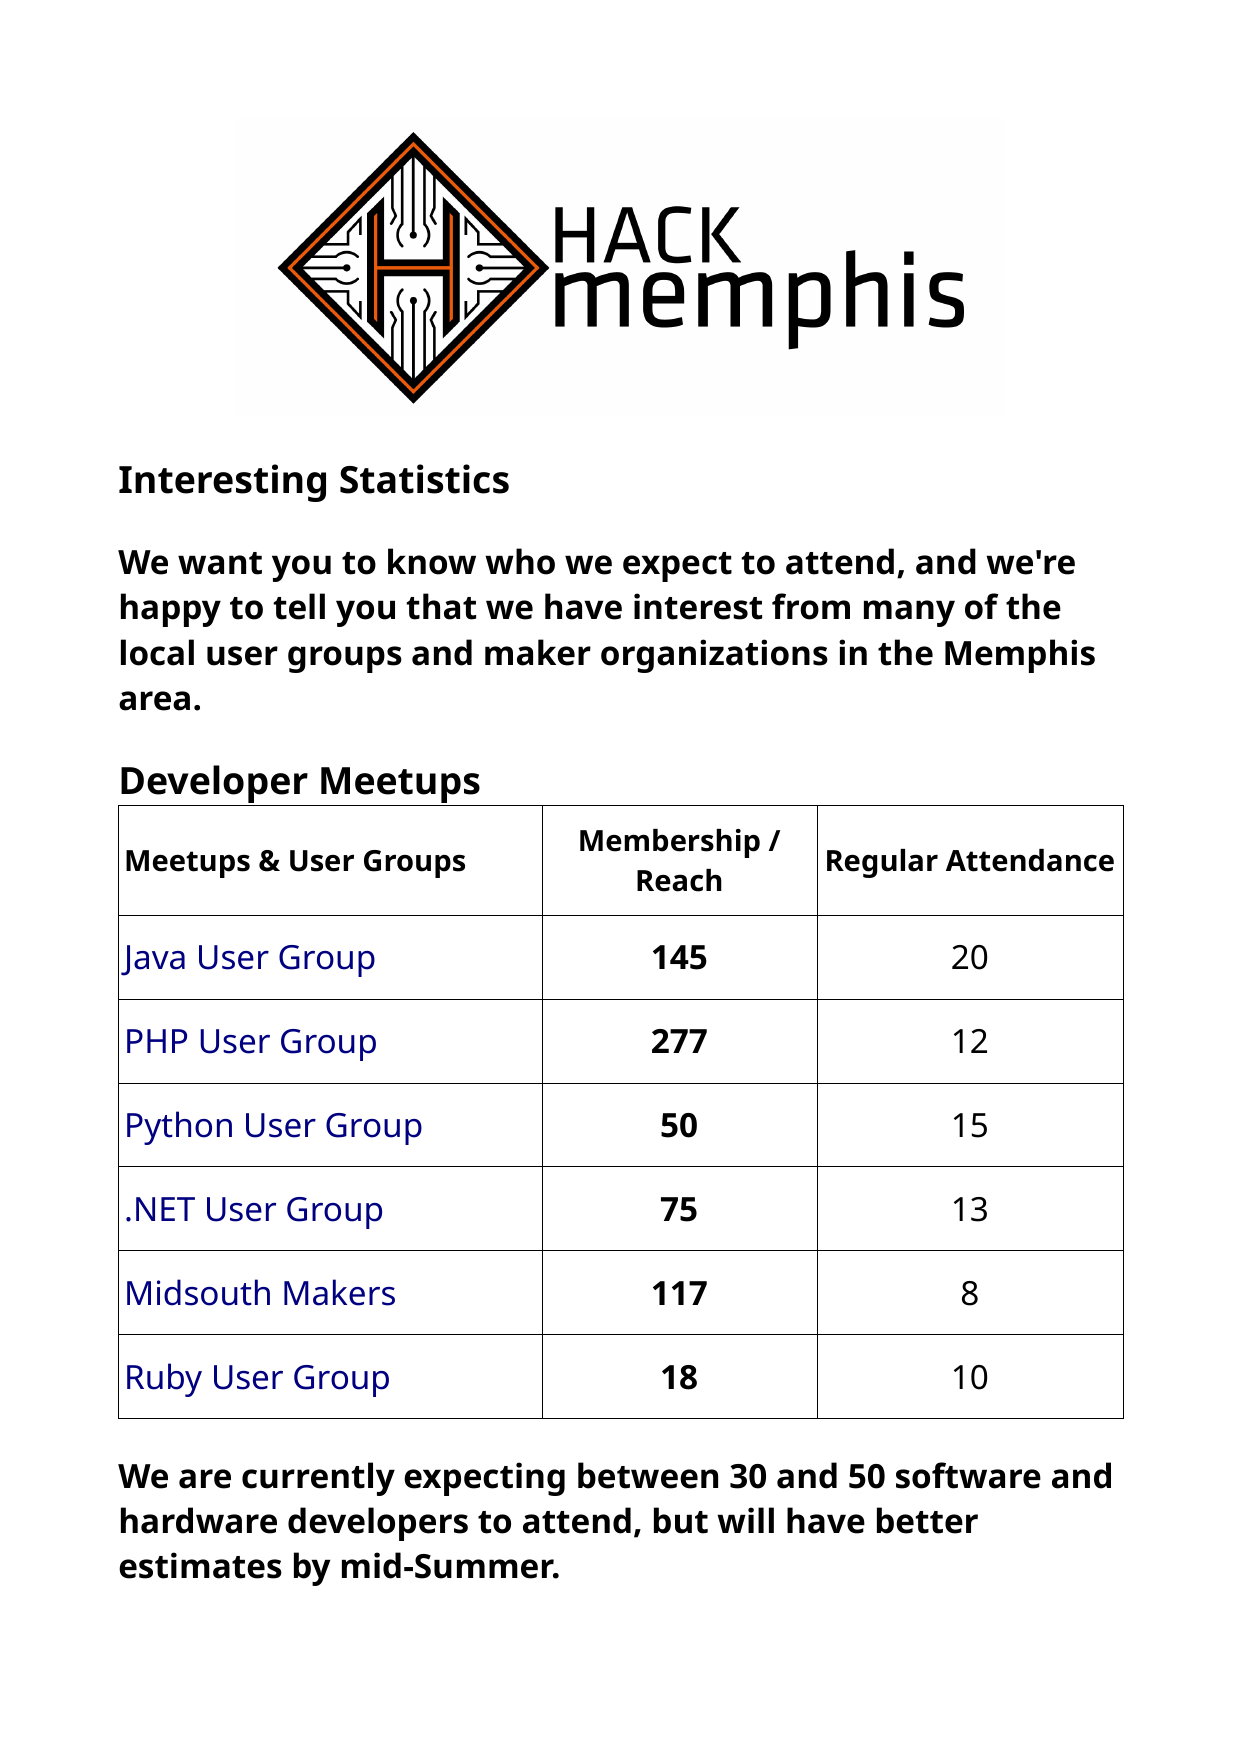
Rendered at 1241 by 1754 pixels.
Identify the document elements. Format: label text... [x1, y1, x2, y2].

table_cell 277 [543, 1000, 817, 1082]
table_cell 13 [818, 1167, 1123, 1250]
table_cell Java User Group [119, 916, 542, 998]
table_header Meetups & User Groups [119, 806, 542, 914]
text Interesting Statistics [118, 453, 1122, 504]
table_header Membership / Reach [543, 806, 817, 914]
table_cell 18 [543, 1335, 817, 1418]
table_cell 117 [543, 1251, 817, 1334]
table_cell PHP User Group [119, 1000, 542, 1082]
table_cell Midsouth Makers [119, 1251, 542, 1334]
table_header Regular Attendance [818, 806, 1123, 914]
table_cell 10 [818, 1335, 1123, 1418]
table_cell 50 [543, 1084, 817, 1166]
table_cell Ruby User Group [119, 1335, 542, 1418]
text Developer Meetups [118, 754, 1122, 805]
text We want you to know who we expect to attend, and we're happy to tell you that we have interest from many of the local user groups and maker organizations in the Memphis area. [118, 538, 1122, 720]
table_cell 12 [818, 1000, 1123, 1082]
table_cell .NET User Group [119, 1167, 542, 1250]
table_cell 15 [818, 1084, 1123, 1166]
table_cell 75 [543, 1167, 817, 1250]
table_cell 145 [543, 916, 817, 998]
table_cell 8 [818, 1251, 1123, 1334]
text We are currently expecting between 30 and 50 software and hardware developers to attend, but will have better estimates by mid-Summer. [118, 1452, 1122, 1589]
table_cell 20 [818, 916, 1123, 998]
table_cell Python User Group [119, 1084, 542, 1166]
picture [235, 118, 1006, 417]
